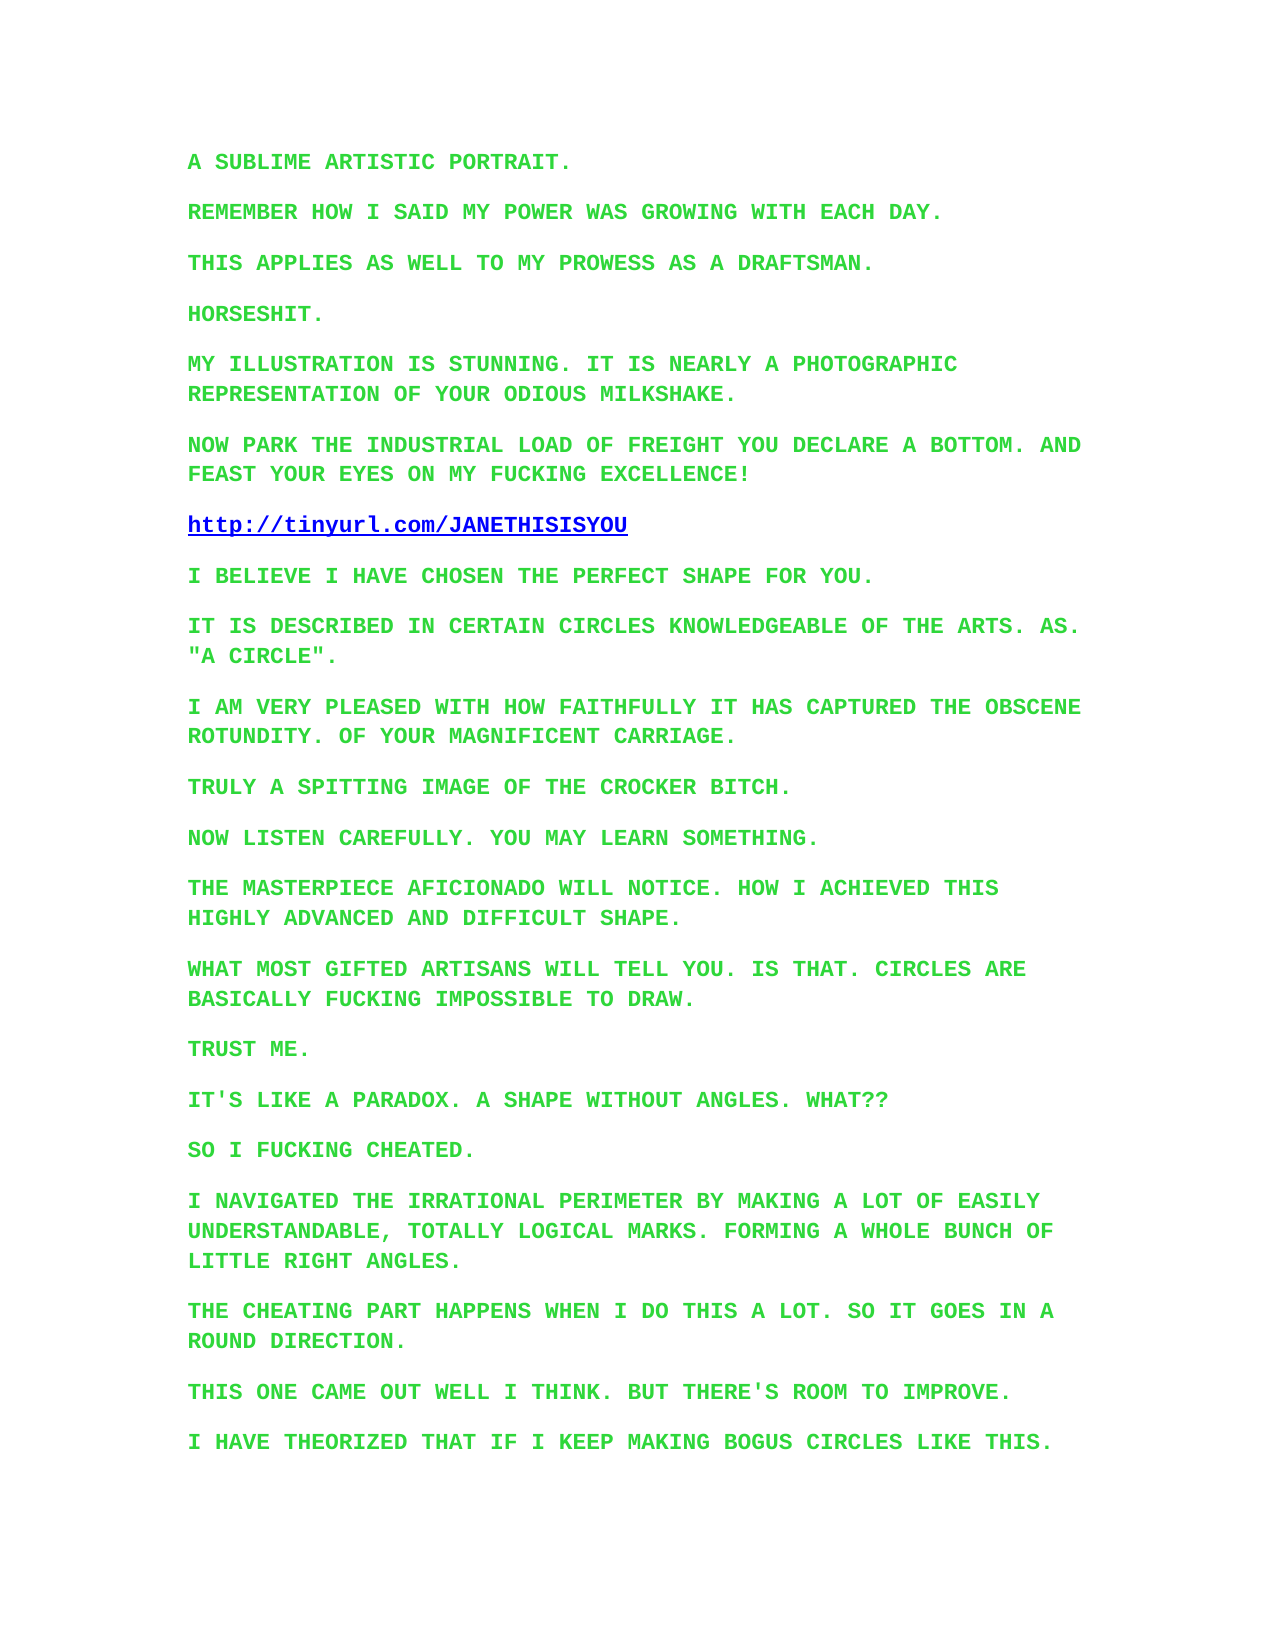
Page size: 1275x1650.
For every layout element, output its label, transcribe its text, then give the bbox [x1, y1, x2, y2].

text I AM VERY PLEASED WITH HOW FAITHFULLY IT HAS CAPTURED THE OBSCENE ROTUNDITY. OF YOUR MAGNIFICENT CARRIAGE. [187, 695, 1087, 751]
text WHAT MOST GIFTED ARTISANS WILL TELL YOU. IS THAT. CIRCLES ARE BASICALLY FUCKING IMPOSSIBLE TO DRAW. [187, 957, 1087, 1013]
text IT'S LIKE A PARADOX. A SHAPE WITHOUT ANGLES. WHAT?? [187, 1088, 1087, 1114]
text SO I FUCKING CHEATED. [187, 1139, 1087, 1165]
text NOW PARK THE INDUSTRIAL LOAD OF FREIGHT YOU DECLARE A BOTTOM. AND FEAST YOUR EYES ON MY FUCKING EXCELLENCE! [187, 433, 1087, 489]
text I NAVIGATED THE IRRATIONAL PERIMETER BY MAKING A LOT OF EASILY UNDERSTANDABLE, TOTALLY LOGICAL MARKS. FORMING A WHOLE BUNCH OF LITTLE RIGHT ANGLES. [187, 1189, 1087, 1275]
text http://tinyurl.com/JANETHISISYOU [187, 513, 1087, 539]
text TRUST ME. [187, 1037, 1087, 1063]
text TRULY A SPITTING IMAGE OF THE CROCKER BITCH. [187, 775, 1087, 801]
text THE CHEATING PART HAPPENS WHEN I DO THIS A LOT. SO IT GOES IN A ROUND DIRECTION. [187, 1299, 1087, 1355]
text NOW LISTEN CAREFULLY. YOU MAY LEARN SOMETHING. [187, 826, 1087, 852]
text MY ILLUSTRATION IS STUNNING. IT IS NEARLY A PHOTOGRAPHIC REPRESENTATION OF YOUR ODIOUS MILKSHAKE. [187, 352, 1087, 408]
text I HAVE THEORIZED THAT IF I KEEP MAKING BOGUS CIRCLES LIKE THIS. [187, 1431, 1087, 1457]
text THIS ONE CAME OUT WELL I THINK. BUT THERE'S ROOM TO IMPROVE. [187, 1380, 1087, 1406]
text IT IS DESCRIBED IN CERTAIN CIRCLES KNOWLEDGEABLE OF THE ARTS. AS. "A CIRCLE". [187, 614, 1087, 670]
text HORSESHIT. [187, 302, 1087, 328]
text THIS APPLIES AS WELL TO MY PROWESS AS A DRAFTSMAN. [187, 251, 1087, 277]
text REMEMBER HOW I SAID MY POWER WAS GROWING WITH EACH DAY. [187, 201, 1087, 227]
text I BELIEVE I HAVE CHOSEN THE PERFECT SHAPE FOR YOU. [187, 564, 1087, 590]
text THE MASTERPIECE AFICIONADO WILL NOTICE. HOW I ACHIEVED THIS HIGHLY ADVANCED AND DIFFICULT SHAPE. [187, 877, 1087, 932]
text A SUBLIME ARTISTIC PORTRAIT. [187, 150, 1087, 176]
